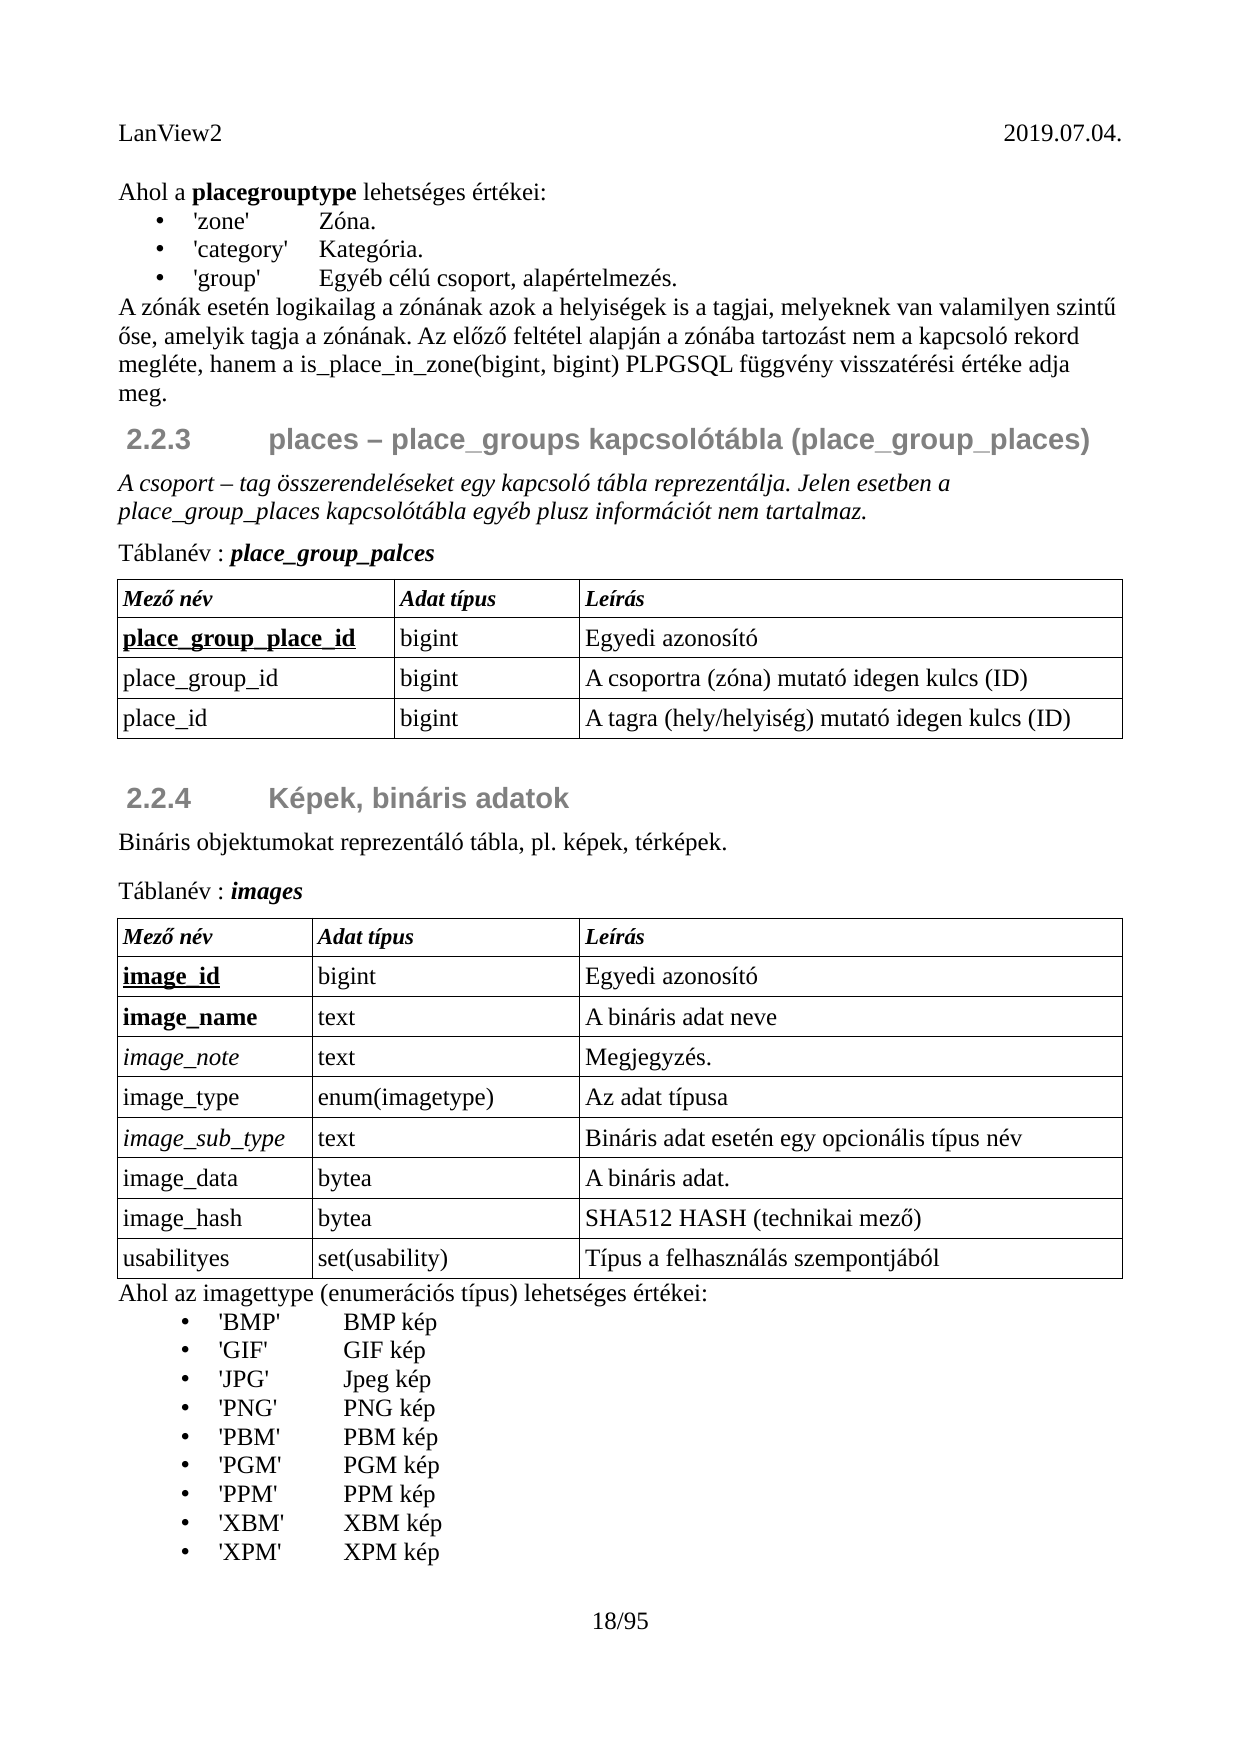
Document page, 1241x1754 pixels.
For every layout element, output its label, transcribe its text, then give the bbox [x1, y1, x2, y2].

text Ahol az imagettype (enumerációs típus) lehetséges értékei: [118, 1279, 1122, 1307]
table_cell text [313, 997, 579, 1036]
table_cell Egyedi azonosító [580, 618, 1122, 657]
table_cell image_id [118, 957, 312, 996]
subtitle Képek, bináris adatok [118, 781, 1122, 815]
table_cell enum(imagetype) [313, 1077, 579, 1117]
table_cell image_type [118, 1077, 312, 1117]
table_cell bytea [313, 1199, 579, 1238]
subtitle places – place_groups kapcsolótábla (place_group_places) [118, 422, 1122, 455]
table_cell image_note [118, 1037, 312, 1076]
table_cell place_group_id [118, 658, 394, 697]
table_cell Típus a felhasználás szempontjából [580, 1239, 1122, 1278]
text Táblanév : images [118, 876, 1122, 905]
table_header Leírás [580, 919, 1122, 956]
table_header Mező név [118, 919, 312, 956]
table_header Adat típus [313, 919, 579, 956]
table_header Leírás [580, 580, 1122, 617]
table_cell image_name [118, 997, 312, 1036]
text Táblanév : place_group_palces [118, 538, 1122, 566]
table_cell image_hash [118, 1199, 312, 1238]
table_cell bigint [395, 658, 579, 697]
table_cell text [313, 1037, 579, 1076]
table_cell SHA512 HASH (technikai mező) [580, 1199, 1122, 1238]
text Ahol a placegrouptype lehetséges értékei: [118, 177, 1122, 206]
table_cell bytea [313, 1158, 579, 1197]
list 'PBM' PBM kép [181, 1422, 1122, 1451]
list 'XBM' XBM kép [181, 1508, 1122, 1537]
table_header Adat típus [395, 580, 579, 617]
table_cell image_data [118, 1158, 312, 1197]
list 'PGM' PGM kép [181, 1451, 1122, 1479]
table_cell Bináris adat esetén egy opcionális típus név [580, 1118, 1122, 1157]
table_cell Egyedi azonosító [580, 957, 1122, 996]
table_cell A bináris adat neve [580, 997, 1122, 1036]
list 'XPM' XPM kép [181, 1537, 1122, 1566]
list 'zone' Zóna. [156, 206, 1122, 234]
list 'category' Kategória. [156, 234, 1122, 263]
text A csoport – tag összerendeléseket egy kapcsoló tábla reprezentálja. Jelen esetben a place_group_places kapcsolótábla egyéb plusz információt nem tartalmaz. [118, 468, 1122, 525]
list 'BMP' BMP kép [181, 1307, 1122, 1336]
list 'GIF' GIF kép [181, 1336, 1122, 1364]
table_cell set(usability) [313, 1239, 579, 1278]
table_cell Az adat típusa [580, 1077, 1122, 1117]
text A zónák esetén logikailag a zónának azok a helyiségek is a tagjai, melyeknek van valamilyen szintű őse, amelyik tagja a zónának. Az előző feltétel alapján a zónába tartozást nem a kapcsoló rekord megléte, hanem a is_place_in_zone(bigint, bigint) PLPGSQL függvény visszatérési értéke adja meg. [118, 292, 1122, 407]
list 'PPM' PPM kép [181, 1479, 1122, 1508]
table_header Mező név [118, 580, 394, 617]
table_cell Megjegyzés. [580, 1037, 1122, 1076]
table_cell A tagra (hely/helyiség) mutató idegen kulcs (ID) [580, 699, 1122, 738]
table_cell text [313, 1118, 579, 1157]
list 'PNG' PNG kép [181, 1393, 1122, 1422]
table_cell bigint [395, 618, 579, 657]
table_cell place_group_place_id [118, 618, 394, 657]
list 'group' Egyéb célú csoport, alapértelmezés. [156, 263, 1122, 292]
list 'JPG' Jpeg kép [181, 1364, 1122, 1393]
text Bináris objektumokat reprezentáló tábla, pl. képek, térképek. [118, 827, 1122, 856]
table_cell bigint [313, 957, 579, 996]
table_cell place_id [118, 699, 394, 738]
table_cell image_sub_type [118, 1118, 312, 1157]
table_cell A csoportra (zóna) mutató idegen kulcs (ID) [580, 658, 1122, 697]
table_cell A bináris adat. [580, 1158, 1122, 1197]
table_cell bigint [395, 699, 579, 738]
table_cell usabilityes [118, 1239, 312, 1278]
